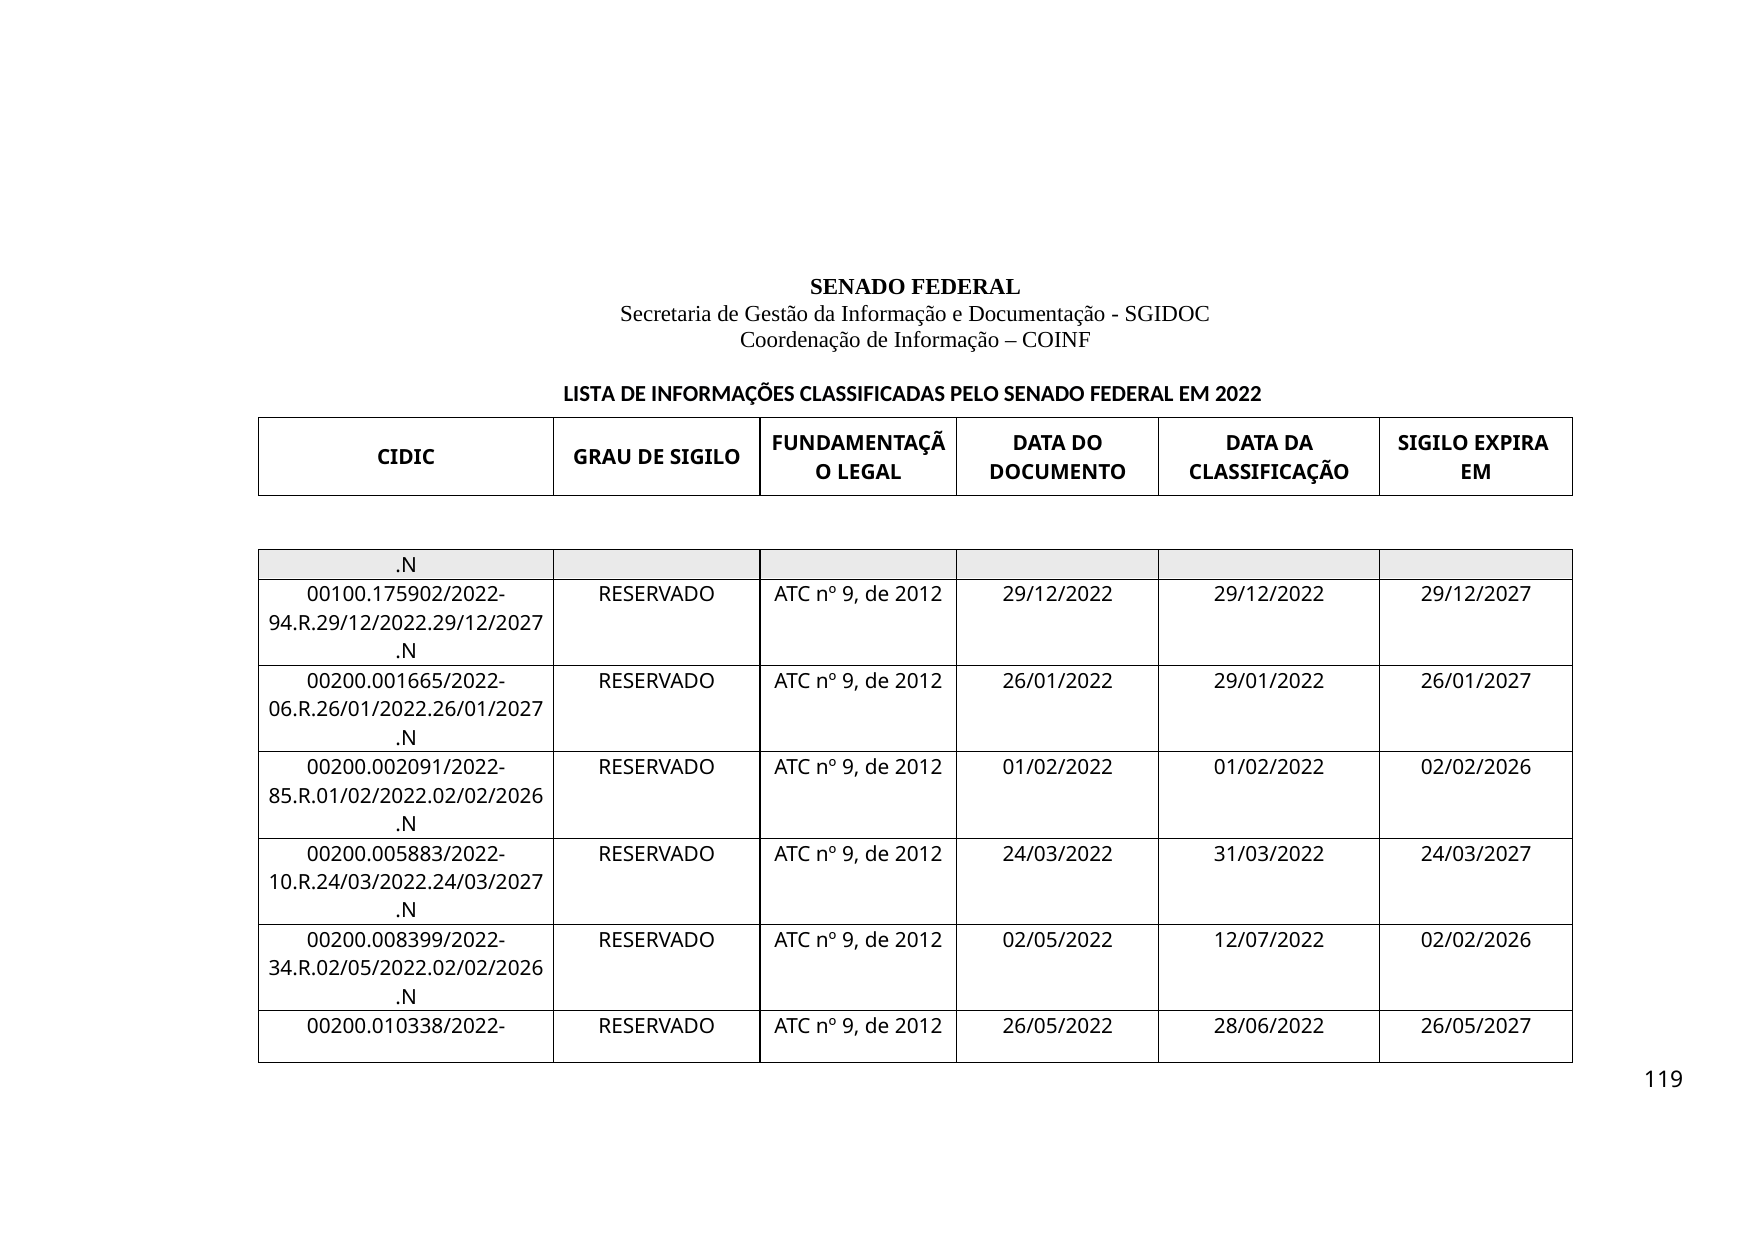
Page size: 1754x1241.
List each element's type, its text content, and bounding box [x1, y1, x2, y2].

table_cell 12/07/2022 [1159, 925, 1379, 1010]
table_cell 00100.175902/2022-94.R.29/12/2022.29/12/2027.N [259, 580, 553, 665]
table_cell 26/01/2022 [957, 666, 1158, 751]
table_cell RESERVADO [554, 839, 759, 924]
table_cell RESERVADO [554, 1011, 759, 1062]
table_cell 00200.010338/2022- [259, 1011, 553, 1062]
table_cell 26/05/2027 [1380, 1011, 1572, 1062]
table_cell 29/01/2022 [1159, 666, 1379, 751]
table_cell 29/12/2022 [1159, 580, 1379, 665]
table_cell 26/05/2022 [957, 1011, 1158, 1062]
table_cell RESERVADO [554, 925, 759, 1010]
table_cell RESERVADO [554, 752, 759, 838]
table_cell [957, 550, 1158, 578]
table_cell 00200.005883/2022-10.R.24/03/2022.24/03/2027.N [259, 839, 553, 924]
table_cell 24/03/2022 [957, 839, 1158, 924]
table_cell 26/01/2027 [1380, 666, 1572, 751]
table_cell 02/02/2026 [1380, 925, 1572, 1010]
table_cell 29/12/2022 [957, 580, 1158, 665]
table_cell RESERVADO [554, 666, 759, 751]
table_cell [1159, 550, 1379, 578]
table_cell 00200.008399/2022-34.R.02/05/2022.02/02/2026.N [259, 925, 553, 1010]
table_cell .N [259, 550, 553, 578]
table_cell 28/06/2022 [1159, 1011, 1379, 1062]
table_cell ATC nº 9, de 2012 [761, 925, 956, 1010]
table_cell 01/02/2022 [957, 752, 1158, 838]
table_cell [1380, 550, 1572, 578]
table_cell [554, 550, 759, 578]
table_cell 00200.001665/2022-06.R.26/01/2022.26/01/2027.N [259, 666, 553, 751]
table_cell 24/03/2027 [1380, 839, 1572, 924]
table_cell 02/05/2022 [957, 925, 1158, 1010]
table_cell ATC nº 9, de 2012 [761, 666, 956, 751]
table_cell 31/03/2022 [1159, 839, 1379, 924]
table_cell RESERVADO [554, 580, 759, 665]
table_cell [761, 550, 956, 578]
table_cell 02/02/2026 [1380, 752, 1572, 838]
table_cell ATC nº 9, de 2012 [761, 580, 956, 665]
table_cell ATC nº 9, de 2012 [761, 1011, 956, 1062]
table_cell 01/02/2022 [1159, 752, 1379, 838]
table_cell ATC nº 9, de 2012 [761, 839, 956, 924]
table_cell 00200.002091/2022-85.R.01/02/2022.02/02/2026.N [259, 752, 553, 838]
table_cell 29/12/2027 [1380, 580, 1572, 665]
table_cell ATC nº 9, de 2012 [761, 752, 956, 838]
